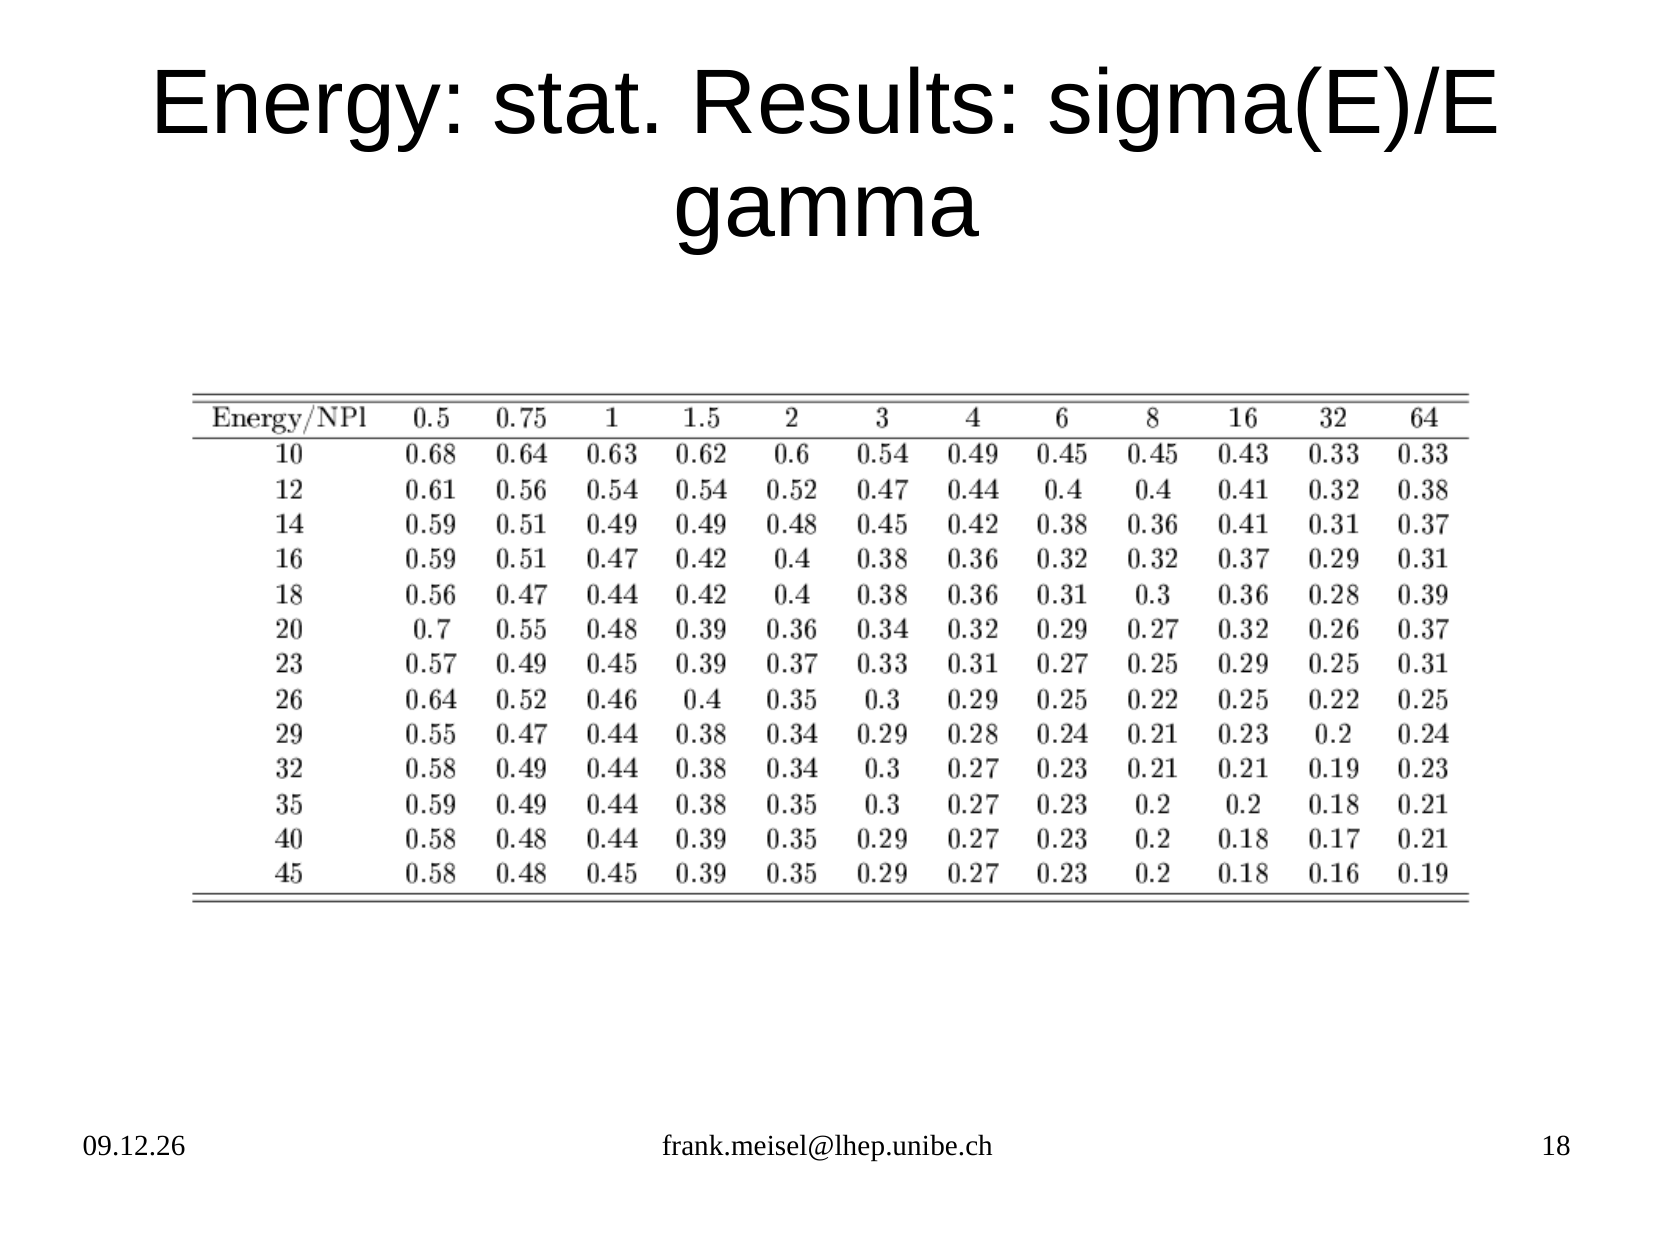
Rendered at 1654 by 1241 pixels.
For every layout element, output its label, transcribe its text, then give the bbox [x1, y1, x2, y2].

title Energy: stat. Results: sigma(E)/E gamma [82, 49, 1571, 257]
picture [177, 383, 1485, 923]
